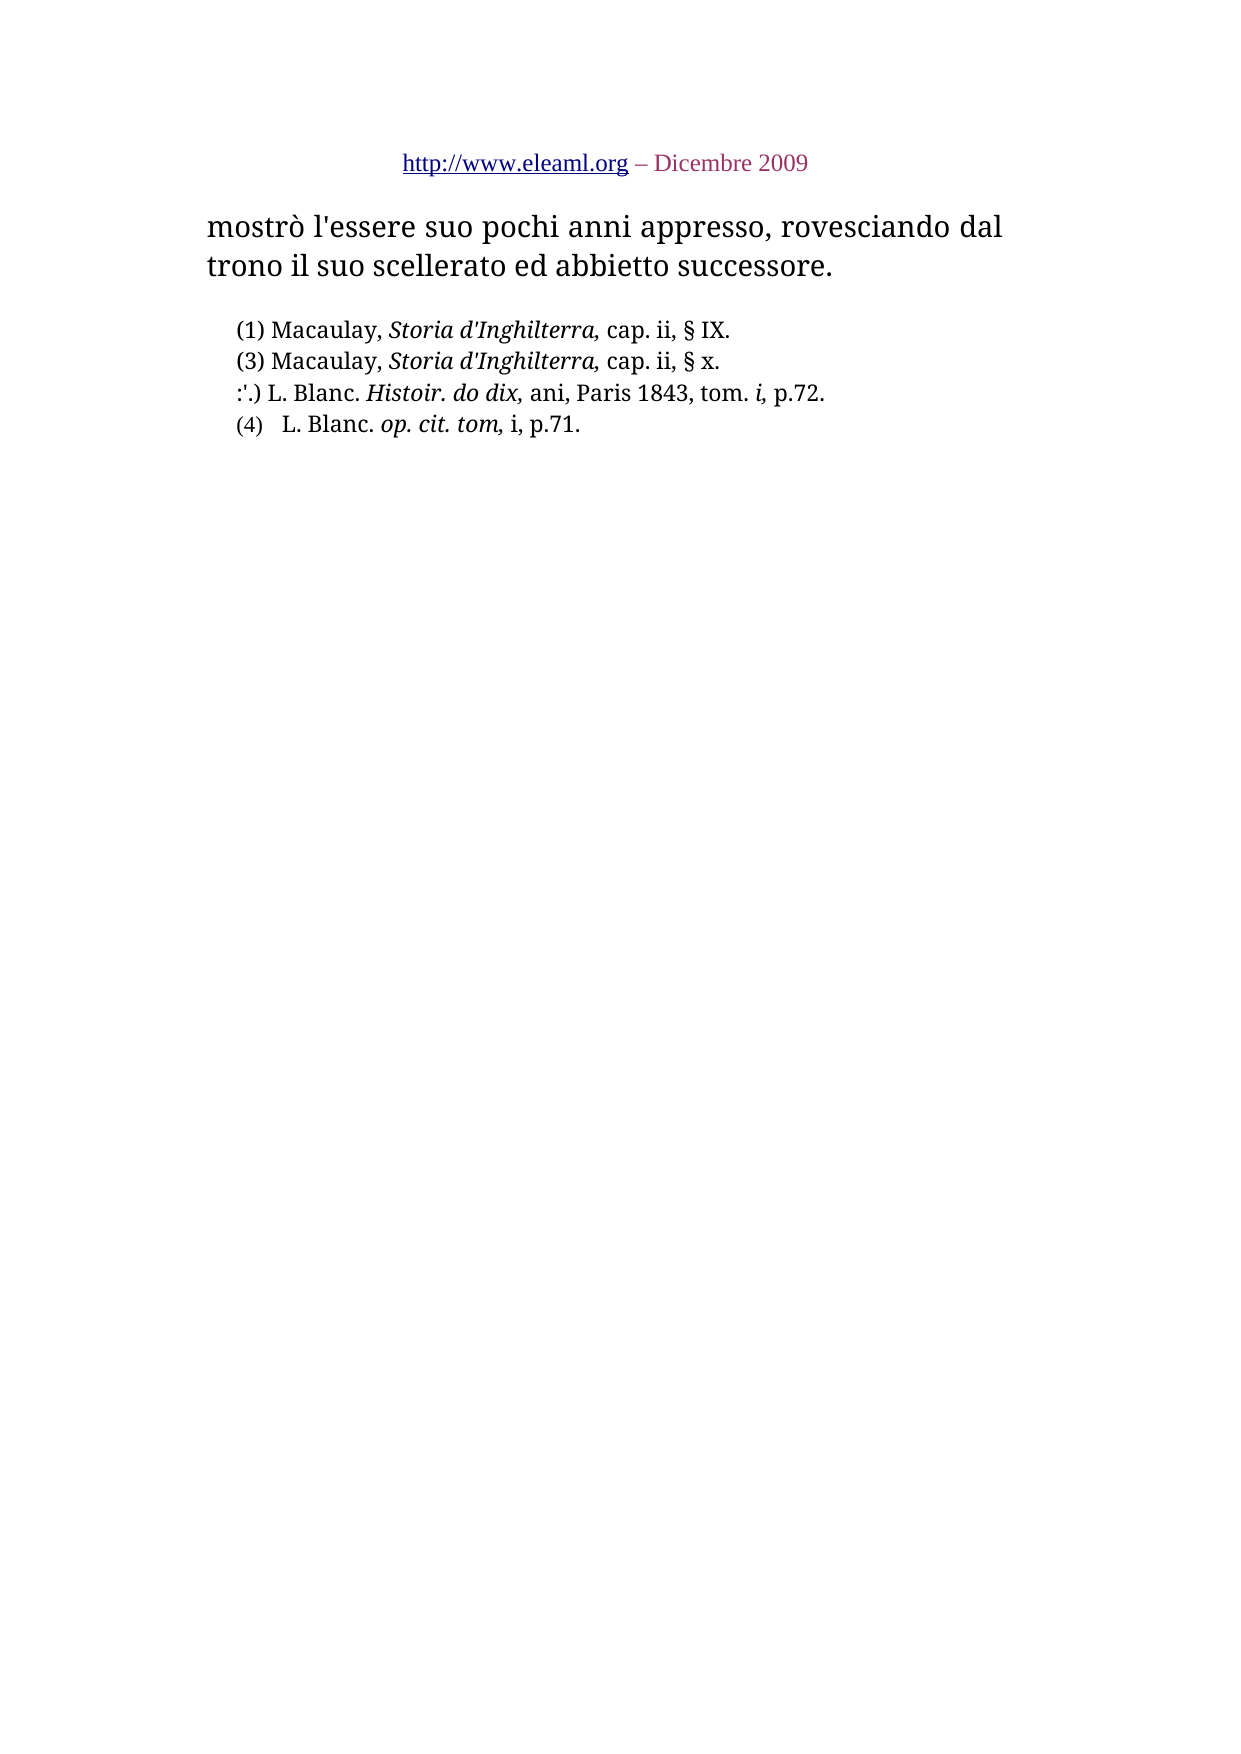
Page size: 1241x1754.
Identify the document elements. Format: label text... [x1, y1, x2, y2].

text (1) Macaulay, Storia d'Inghilterra, cap. ii, § IX. [207, 314, 1004, 345]
text :'.) L. Blanc. Histoir. do dix, ani, Paris 1843, tom. i, p.72. [207, 376, 1004, 408]
text (3) Macaulay, Storia d'Inghilterra, cap. ii, § x. [207, 345, 1004, 376]
list L. Blanc. op. cit. tom, i, p.71. [207, 408, 1004, 439]
text mostrò l'essere suo pochi anni appresso, rovesciando dal trono il suo scellerato ed abbietto successore. [207, 206, 1004, 285]
